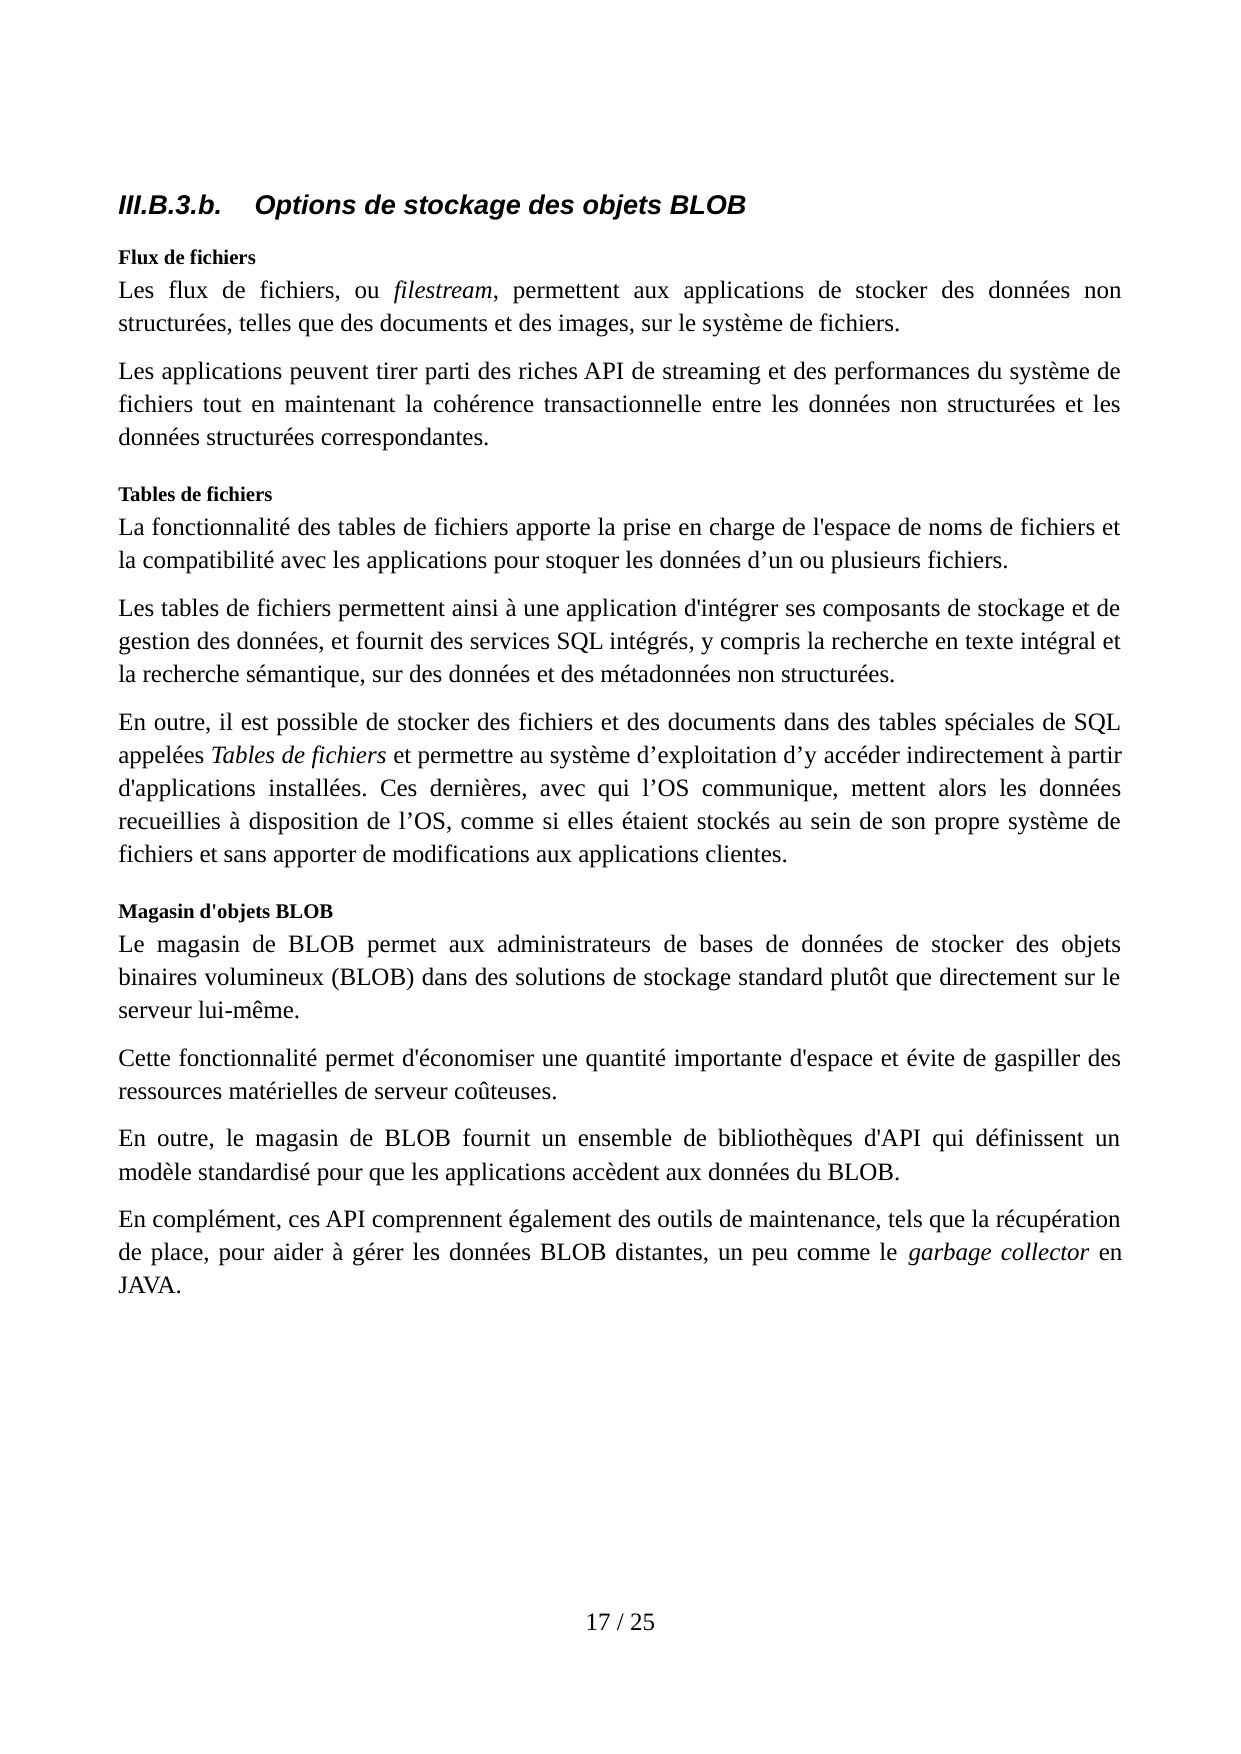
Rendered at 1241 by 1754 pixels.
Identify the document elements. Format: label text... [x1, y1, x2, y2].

text Les applications peuvent tirer parti des riches API de streaming et des performances du système de fichiers tout en maintenant la cohérence transactionnelle entre les données non structurées et les données structurées correspondantes. [118, 356, 1122, 451]
text Cette fonctionnalité permet d'économiser une quantité importante d'espace et évite de gaspiller des ressources matérielles de serveur coûteuses. [118, 1043, 1122, 1105]
text Les tables de fichiers permettent ainsi à une application d'intégrer ses composants de stockage et de gestion des données, et fournit des services SQL intégrés, y compris la recherche en texte intégral et la recherche sémantique, sur des données et des métadonnées non structurées. [118, 593, 1122, 688]
text En outre, il est possible de stocker des fichiers et des documents dans des tables spéciales de SQL appelées Tables de fichiers et permettre au système d’exploitation d’y accéder indirectement à partir d'applications installées. Ces dernières, avec qui l’OS communique, mettent alors les données recueillies à disposition de l’OS, comme si elles étaient stockés au sein de son propre système de fichiers et sans apporter de modifications aux applications clientes. [118, 707, 1122, 868]
subtitle Magasin d'objets BLOB [118, 899, 1122, 923]
text La fonctionnalité des tables de fichiers apporte la prise en charge de l'espace de noms de fichiers et la compatibilité avec les applications pour stoquer les données d’un ou plusieurs fichiers. [118, 512, 1122, 574]
text En complément, ces API comprennent également des outils de maintenance, tels que la récupération de place, pour aider à gérer les données BLOB distantes, un peu comme le garbage collector en JAVA. [118, 1204, 1122, 1299]
subtitle Options de stockage des objets BLOB [118, 189, 1122, 220]
subtitle Tables de fichiers [118, 482, 1122, 506]
text Les flux de fichiers, ou filestream, permettent aux applications de stocker des données non structurées, telles que des documents et des images, sur le système de fichiers. [118, 275, 1122, 337]
text Le magasin de BLOB permet aux administrateurs de bases de données de stocker des objets binaires volumineux (BLOB) dans des solutions de stockage standard plutôt que directement sur le serveur lui-même. [118, 929, 1122, 1024]
text En outre, le magasin de BLOB fournit un ensemble de bibliothèques d'API qui définissent un modèle standardisé pour que les applications accèdent aux données du BLOB. [118, 1123, 1122, 1185]
subtitle Flux de fichiers [118, 245, 1122, 269]
